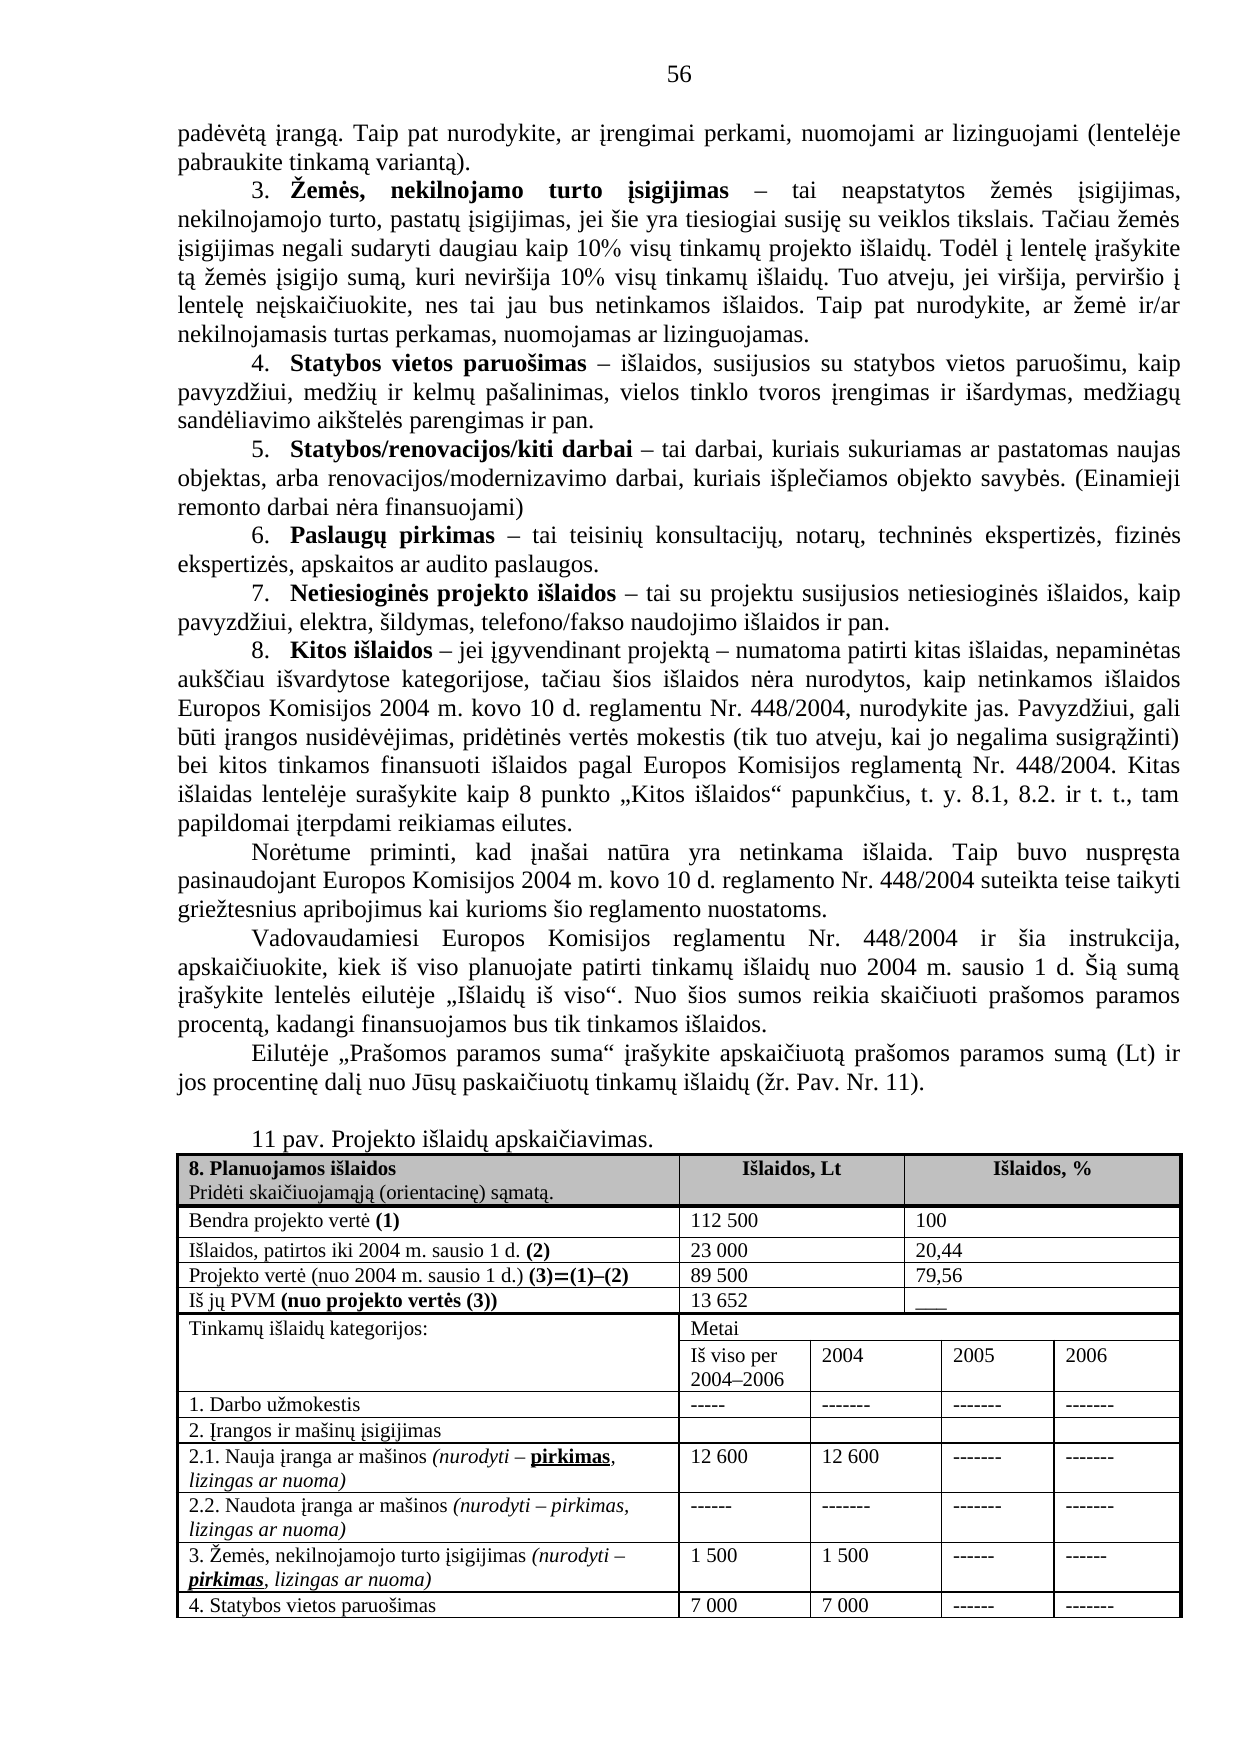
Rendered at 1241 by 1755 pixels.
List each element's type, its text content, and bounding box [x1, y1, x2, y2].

table_cell 1. Darbo užmokestis [179, 1392, 678, 1416]
text Norėtume priminti, kad įnašai natūra yra netinkama išlaida. Taip buvo nuspręsta pasinaudojant Europos Komisijos 2004 m. kovo 10 d. reglamento Nr. 448/2004 suteikta teise taikyti griežtesnius apribojimus kai kurioms šio reglamento nuostatoms. [177, 837, 1181, 923]
table_cell ------ [942, 1543, 1053, 1591]
table_header Išlaidos, % [905, 1156, 1179, 1204]
text 8. Kitos išlaidos – jei įgyvendinant projektą – numatoma patirti kitas išlaidas, nepaminėtas aukščiau išvardytose kategorijose, tačiau šios išlaidos nėra nurodytos, kaip netinkamos išlaidos Europos Komisijos 2004 m. kovo 10 d. reglamentu Nr. 448/2004, nurodykite jas. Pavyzdžiui, gali būti įrangos nusidėvėjimas, pridėtinės vertės mokestis (tik tuo atveju, kai jo negalima susigrąžinti) bei kitos tinkamos finansuoti išlaidos pagal Europos Komisijos reglamentą Nr. 448/2004. Kitas išlaidas lentelėje surašykite kaip 8 punkto „Kitos išlaidos“ papunkčius, t. y. 8.1, 8.2. ir t. t., tam papildomai įterpdami reikiamas eilutes. [177, 636, 1181, 837]
table_cell 20,44 [905, 1238, 1179, 1262]
table_cell [680, 1418, 810, 1442]
text 6. Paslaugų pirkimas – tai teisinių konsultacijų, notarų, techninės ekspertizės, fizinės ekspertizės, apskaitos ar audito paslaugos. [177, 521, 1181, 578]
table_cell ------- [1055, 1493, 1179, 1541]
table_cell 13 652 [680, 1288, 904, 1312]
table_cell ------- [1055, 1593, 1179, 1617]
table_header Išlaidos, Lt [680, 1156, 904, 1204]
text 7. Netiesioginės projekto išlaidos – tai su projektu susijusios netiesioginės išlaidos, kaip pavyzdžiui, elektra, šildymas, telefono/fakso naudojimo išlaidos ir pan. [177, 578, 1181, 636]
table_cell 2. Įrangos ir mašinų įsigijimas [179, 1418, 678, 1442]
table_cell 2.1. Nauja įranga ar mašinos (nurodyti – pirkimas, lizingas ar nuoma) [179, 1444, 678, 1492]
table_cell Projekto vertė (nuo 2004 m. sausio 1 d.) (3)(1)–(2) [179, 1263, 679, 1287]
table_cell 2.2. Naudota įranga ar mašinos (nurodyti – pirkimas, lizingas ar nuoma) [179, 1493, 678, 1541]
table_cell ------- [942, 1392, 1053, 1416]
table_cell ------ [680, 1493, 810, 1541]
table_cell ----- [680, 1392, 810, 1416]
table_cell ------- [942, 1444, 1053, 1492]
table_cell Metai [680, 1315, 1179, 1339]
table_cell 100 [905, 1208, 1179, 1237]
table_cell 12 600 [680, 1444, 810, 1492]
text Vadovaudamiesi Europos Komisijos reglamentu Nr. 448/2004 ir šia instrukcija, apskaičiuokite, kiek iš viso planuojate patirti tinkamų išlaidų nuo 2004 m. sausio 1 d. Šią sumą įrašykite lentelės eilutėje „Išlaidų iš viso“. Nuo šios sumos reikia skaičiuoti prašomos paramos procentą, kadangi finansuojamos bus tik tinkamos išlaidos. [177, 923, 1181, 1038]
text 11 pav. Projekto išlaidų apskaičiavimas. [177, 1124, 1181, 1153]
table_header 8. Planuojamos išlaidos Pridėti skaičiuojamąją (orientacinę) sąmatą. [179, 1156, 679, 1204]
table_cell 2005 [942, 1341, 1053, 1391]
table_cell Bendra projekto vertė (1) [179, 1208, 679, 1237]
table_cell 89 500 [680, 1263, 904, 1287]
table_cell 7 000 [680, 1593, 810, 1617]
table_cell [1055, 1418, 1179, 1442]
table_cell ------- [942, 1493, 1053, 1541]
table_cell 23 000 [680, 1238, 904, 1262]
table_cell 12 600 [811, 1444, 941, 1492]
table_cell 112 500 [680, 1208, 904, 1237]
text 3. Žemės, nekilnojamo turto įsigijimas – tai neapstatytos žemės įsigijimas, nekilnojamojo turto, pastatų įsigijimas, jei šie yra tiesiogiai susiję su veiklos tikslais. Tačiau žemės įsigijimas negali sudaryti daugiau kaip 10 visų tinkamų projekto išlaidų. Todėl į lentelę įrašykite tą žemės įsigijo sumą, kuri neviršija 10 visų tinkamų išlaidų. Tuo atveju, jei viršija, perviršio į lentelę neįskaičiuokite, nes tai jau bus netinkamos išlaidos. Taip pat nurodykite, ar žemė ir/ar nekilnojamasis turtas perkamas, nuomojamas ar lizinguojamas. [177, 176, 1181, 348]
table_cell ------- [811, 1493, 941, 1541]
table_cell ------- [1055, 1444, 1179, 1492]
table_cell ------ [942, 1593, 1053, 1617]
table_cell ------ [1055, 1543, 1179, 1591]
text padėvėtą įrangą. Taip pat nurodykite, ar įrengimai perkami, nuomojami ar lizinguojami (lentelėje pabraukite tinkamą variantą). [177, 118, 1181, 176]
table_cell Iš viso per 2004–2006 [680, 1341, 810, 1391]
table_cell Tinkamų išlaidų kategorijos: [179, 1315, 678, 1391]
table_cell 79,56 [905, 1263, 1179, 1287]
table_cell Iš jų PVM (nuo projekto vertės (3)) [179, 1288, 679, 1312]
table_cell 1 500 [680, 1543, 810, 1591]
text 5. Statybos/renovacijos/kiti darbai – tai darbai, kuriais sukuriamas ar pastatomas naujas objektas, arba renovacijos/modernizavimo darbai, kuriais išplečiamos objekto savybės. (Einamieji remonto darbai nėra finansuojami) [177, 434, 1181, 521]
table_cell 3. Žemės, nekilnojamojo turto įsigijimas (nurodyti – pirkimas, lizingas ar nuoma) [179, 1543, 678, 1591]
table_cell ------- [1055, 1392, 1179, 1416]
table_cell ------- [811, 1392, 941, 1416]
table_cell 4. Statybos vietos paruošimas [179, 1593, 678, 1617]
table_cell 2006 [1055, 1341, 1179, 1391]
table_cell 7 000 [811, 1593, 941, 1617]
table_cell 2004 [811, 1341, 941, 1391]
table_cell ___ [905, 1288, 1179, 1312]
table_cell 1 500 [811, 1543, 941, 1591]
table_cell [942, 1418, 1053, 1442]
table_cell [811, 1418, 941, 1442]
table_cell Išlaidos, patirtos iki 2004 m. sausio 1 d. (2) [179, 1238, 679, 1262]
text Eilutėje „Prašomos paramos suma“ įrašykite apskaičiuotą prašomos paramos sumą (Lt) ir jos procentinę dalį nuo Jūsų paskaičiuotų tinkamų išlaidų (žr. Pav. Nr. 11). [177, 1038, 1181, 1096]
text 4. Statybos vietos paruošimas – išlaidos, susijusios su statybos vietos paruošimu, kaip pavyzdžiui, medžių ir kelmų pašalinimas, vielos tinklo tvoros įrengimas ir išardymas, medžiagų sandėliavimo aikštelės parengimas ir pan. [177, 348, 1181, 434]
